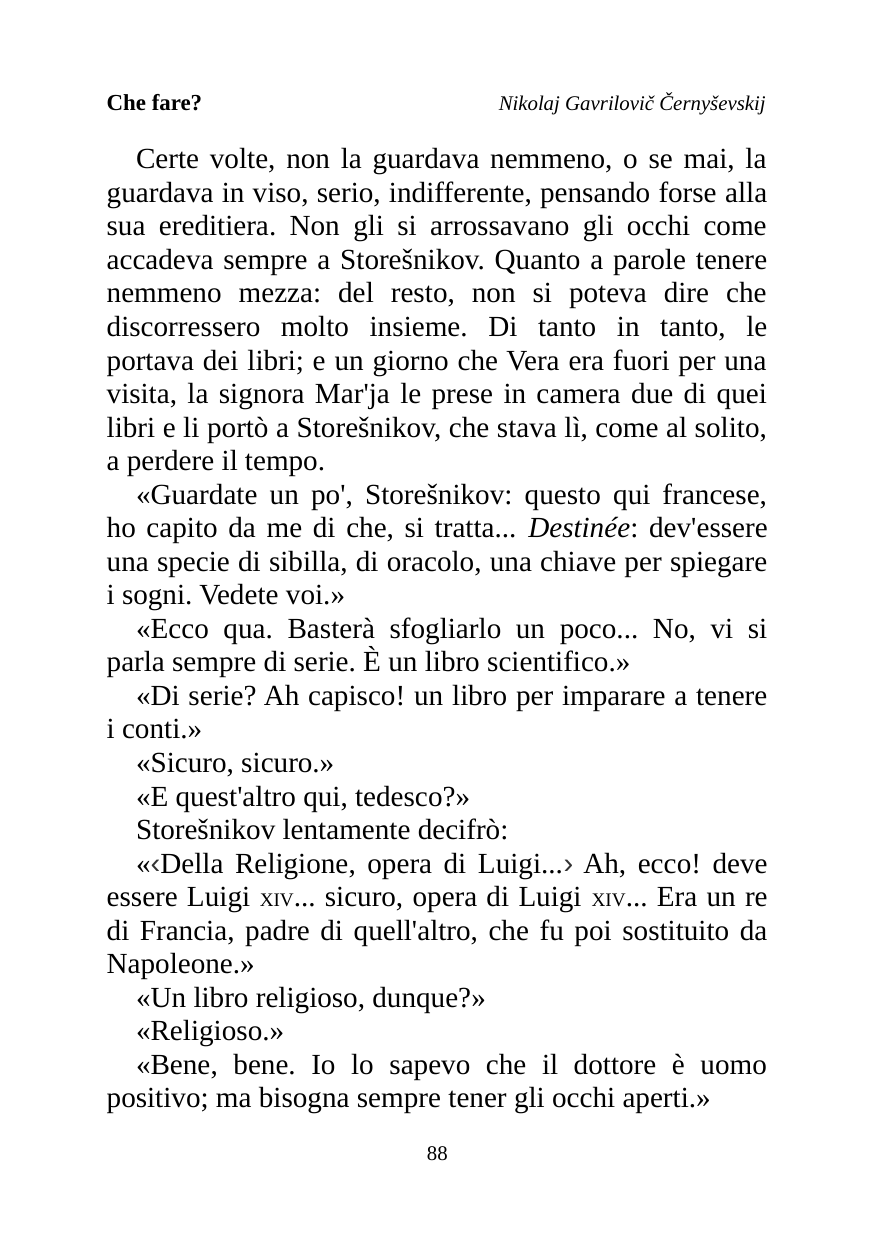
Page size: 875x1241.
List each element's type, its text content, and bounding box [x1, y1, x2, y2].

text «Guardate un po', Storešnikov: questo qui francese, ho capito da me di che, si tratta... Destinée: dev'essere una specie di sibilla, di oracolo, una chiave per spiegare i sogni. Vedete voi.» [106, 477, 768, 611]
text «Bene, bene. Io lo sapevo che il dottore è uomo positivo; ma bisogna sempre tener gli occhi aperti.» [106, 1047, 768, 1114]
text «Di serie? Ah capisco! un libro per imparare a tenere i conti.» [106, 678, 768, 745]
text «‹Della Religione, opera di Luigi...› Ah, ecco! deve essere Luigi xiv... sicuro, opera di Luigi xiv... Era un re di Francia, padre di quell'altro, che fu poi sostituito da Napoleone.» [106, 846, 768, 980]
text «Ecco qua. Basterà sfogliarlo un poco... No, vi si parla sempre di serie. È un libro scientifico.» [106, 611, 768, 678]
text «Un libro religioso, dunque?» [106, 980, 768, 1013]
text «E quest'altro qui, tedesco?» [106, 779, 768, 812]
text Certe volte, non la guardava nemmeno, o se mai, la guardava in viso, serio, indifferente, pensando forse alla sua ereditiera. Non gli si arrossavano gli occhi come accadeva sempre a Storešnikov. Quanto a parole tenere nemmeno mezza: del resto, non si poteva dire che discorressero molto insieme. Di tanto in tanto, le portava dei libri; e un giorno che Vera era fuori per una visita, la signora Mar'ja le prese in camera due di quei libri e li portò a Storešnikov, che stava lì, come al solito, a perdere il tempo. [106, 141, 768, 477]
text Storešnikov lentamente decifrò: [106, 812, 768, 846]
text «Sicuro, sicuro.» [106, 745, 768, 779]
text «Religioso.» [106, 1013, 768, 1047]
